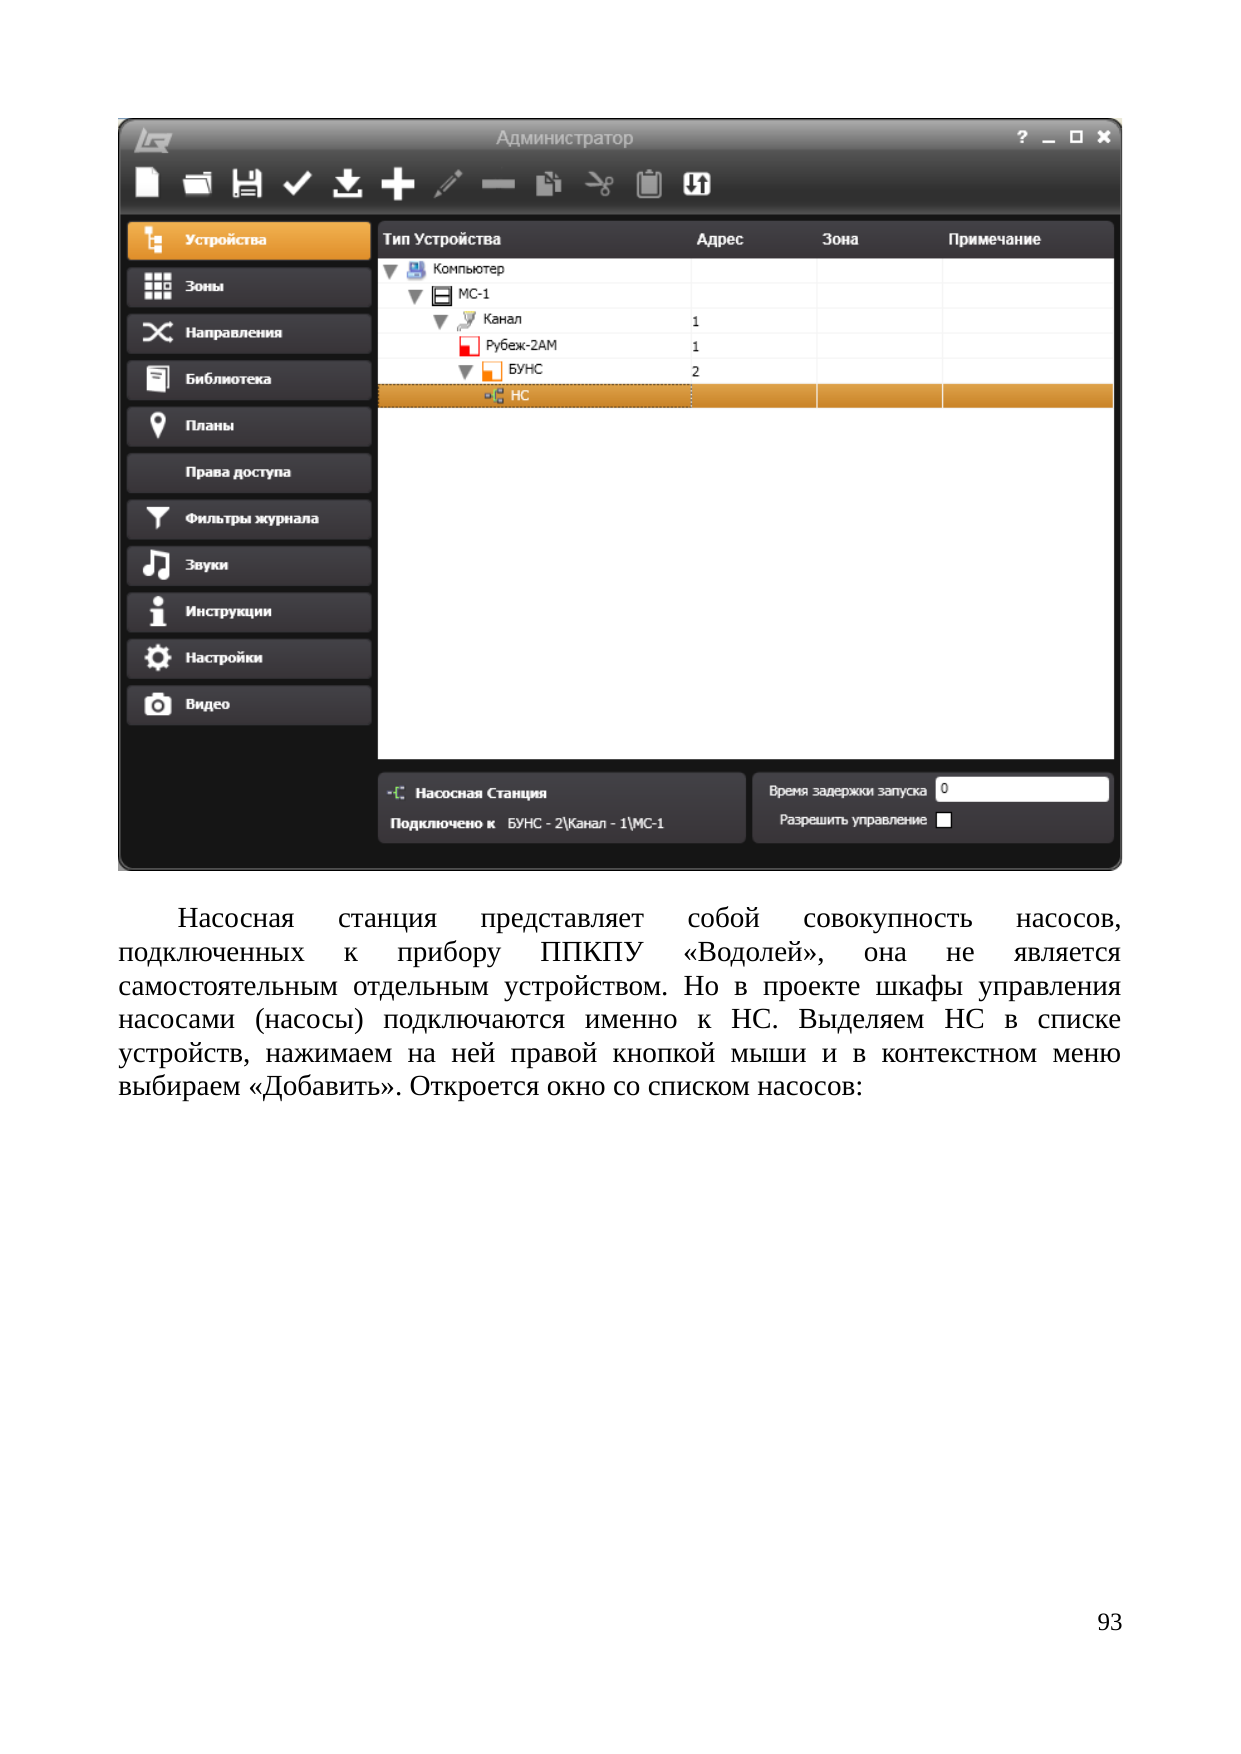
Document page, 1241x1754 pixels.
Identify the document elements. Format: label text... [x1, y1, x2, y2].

text Насосная станция представляет собой совокупность насосов, подключенных к прибору ППКПУ «Водолей», она не является самостоятельным отдельным устройством. Но в проекте шкафы управления насосами (насосы) подключаются именно к НС. Выделяем НС в списке устройств, нажимаем на ней правой кнопкой мыши и в контекстном меню выбираем «Добавить». Откроется окно со списком насосов: [118, 871, 1122, 1102]
picture [118, 118, 1123, 871]
